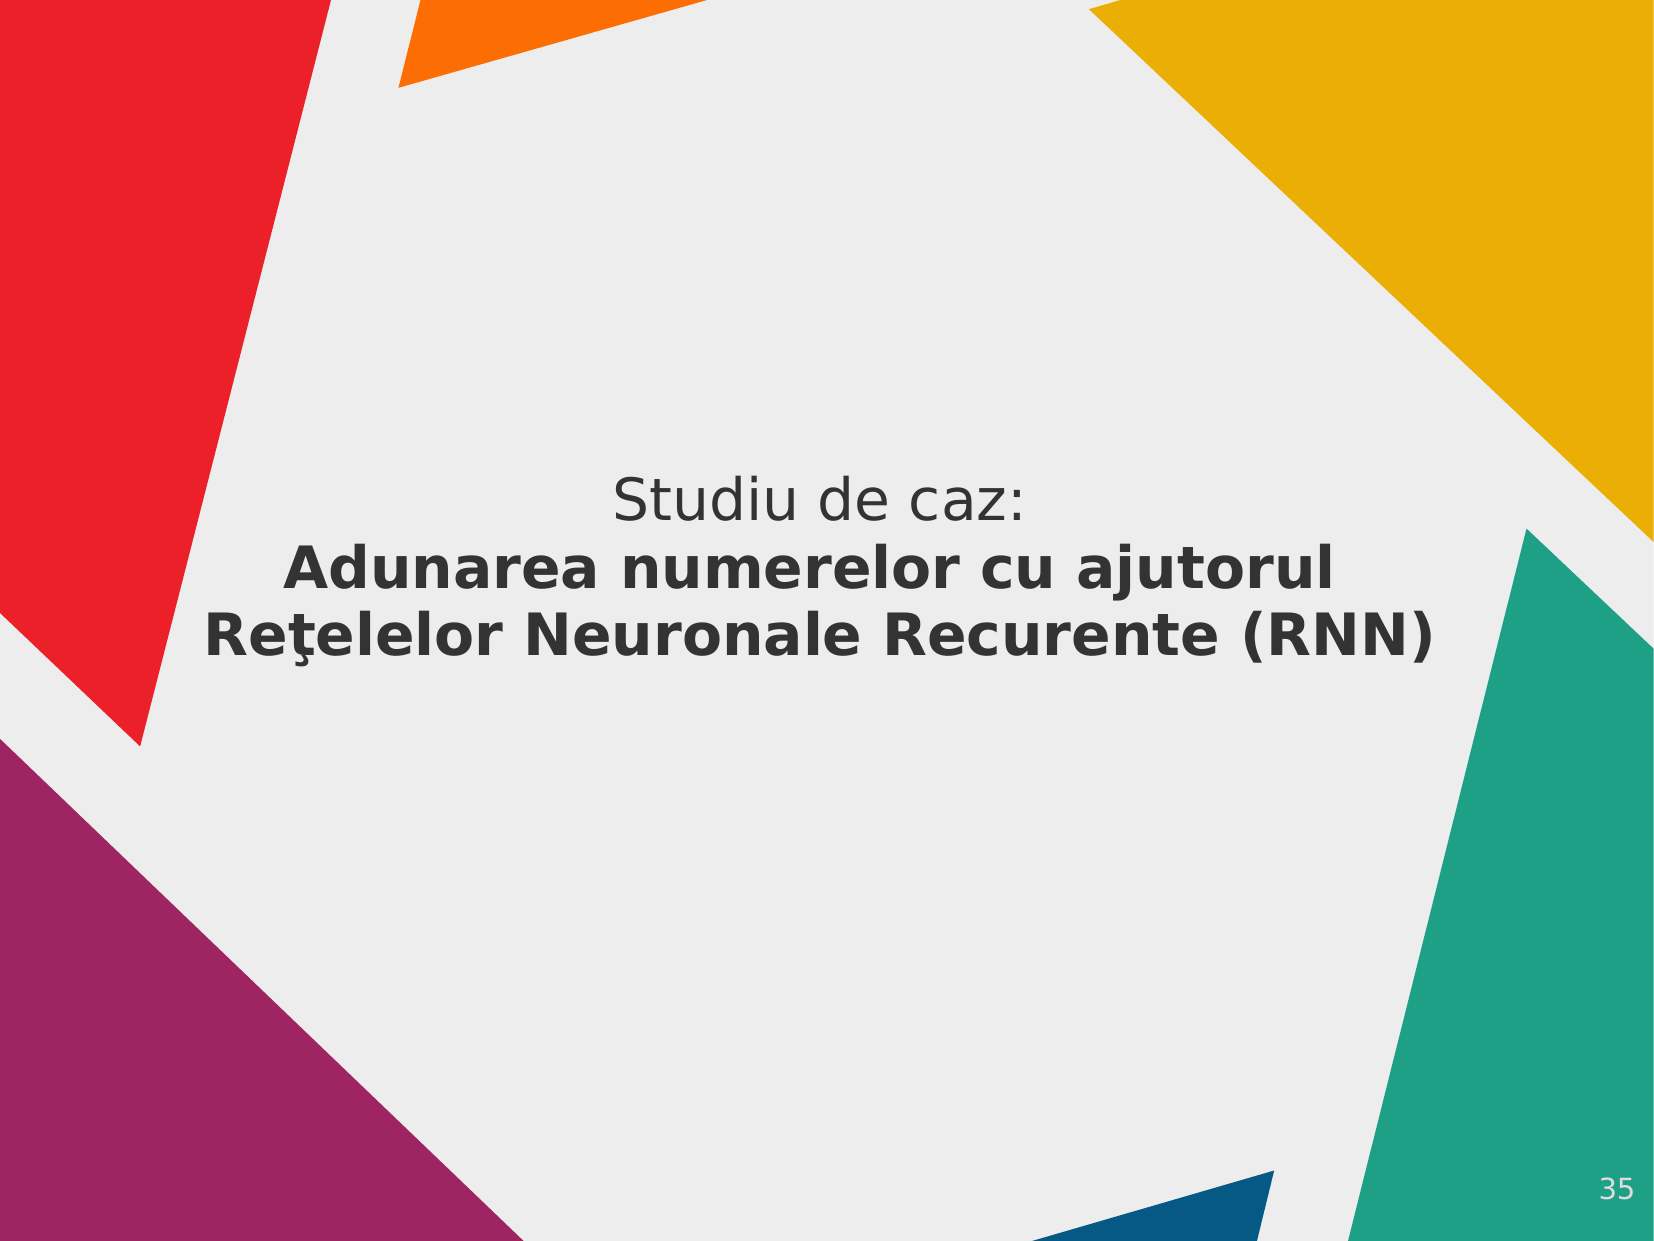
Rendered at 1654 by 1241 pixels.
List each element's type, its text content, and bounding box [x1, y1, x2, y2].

title Studiu de caz: Adunarea numerelor cu ajutorul Reţelelor Neuronale Recurente (RNN) [84, 437, 1555, 699]
